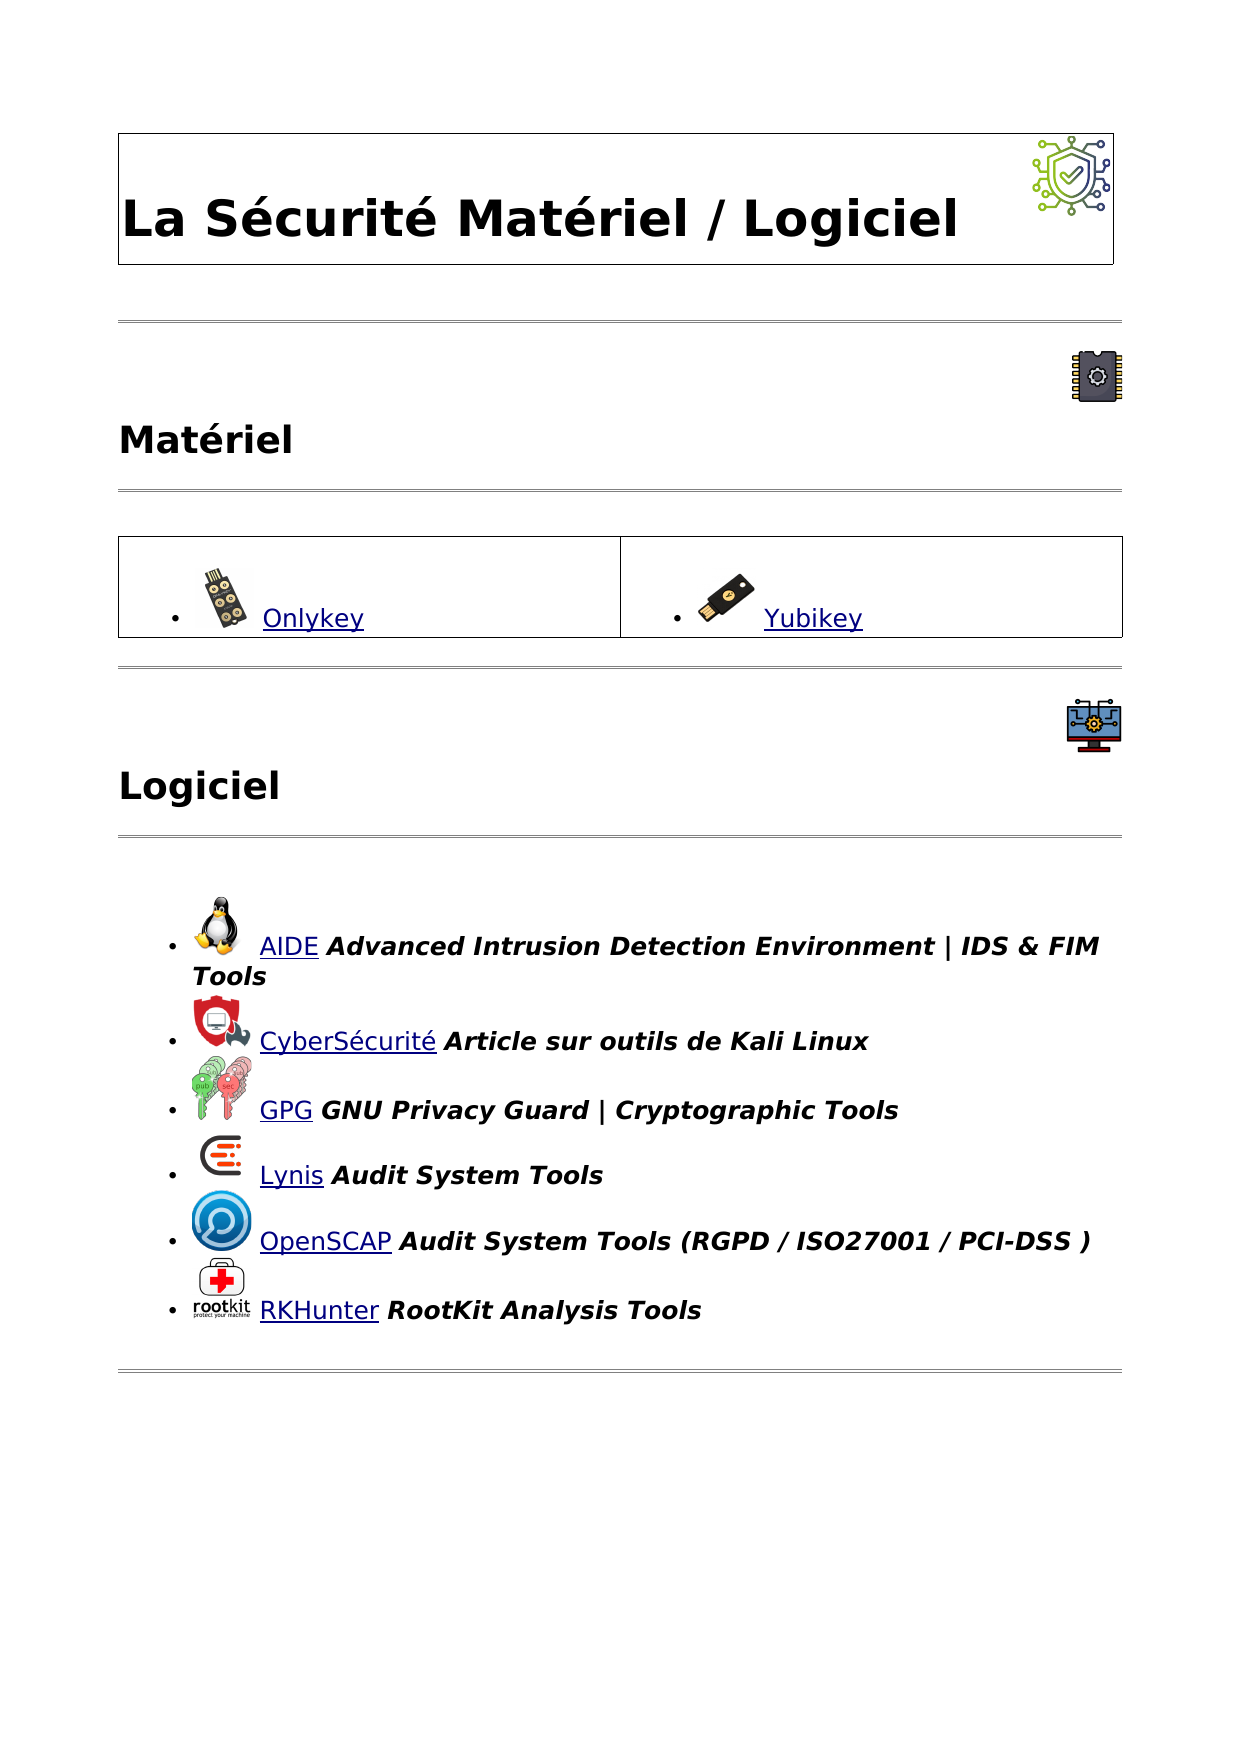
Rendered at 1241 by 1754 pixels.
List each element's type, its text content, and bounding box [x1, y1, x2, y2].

picture [1065, 697, 1123, 754]
list CyberSécurité Article sur outils de Kali Linux [177, 991, 1122, 1056]
picture [227, 1190, 252, 1212]
picture [192, 991, 252, 1051]
list AIDE Advanced Intrusion Detection Environment | IDS & FIM Tools [177, 956, 1122, 991]
picture [192, 896, 252, 956]
subtitle Matériel [118, 418, 1122, 462]
picture [696, 568, 757, 628]
picture [194, 568, 255, 628]
picture [192, 1190, 216, 1210]
table_header Onlykey [119, 537, 620, 637]
list RKHunter RootKit Analysis Tools [177, 1256, 1122, 1325]
list Lynis Audit System Tools [177, 1125, 1122, 1190]
picture [192, 1256, 252, 1320]
table_header La Sécurité Matériel / Logiciel [119, 134, 1113, 264]
table_header Yubikey [621, 537, 1122, 637]
subtitle Logiciel [118, 764, 1122, 808]
picture [1072, 351, 1123, 402]
picture [192, 1194, 252, 1251]
picture [192, 1125, 252, 1185]
list GPG GNU Privacy Guard | Cryptographic Tools [177, 1056, 1122, 1125]
picture [1032, 136, 1111, 216]
picture [192, 1056, 252, 1120]
list OpenSCAP Audit System Tools (RGPD / ISO27001 / PCI-DSS ) [177, 1190, 1122, 1256]
